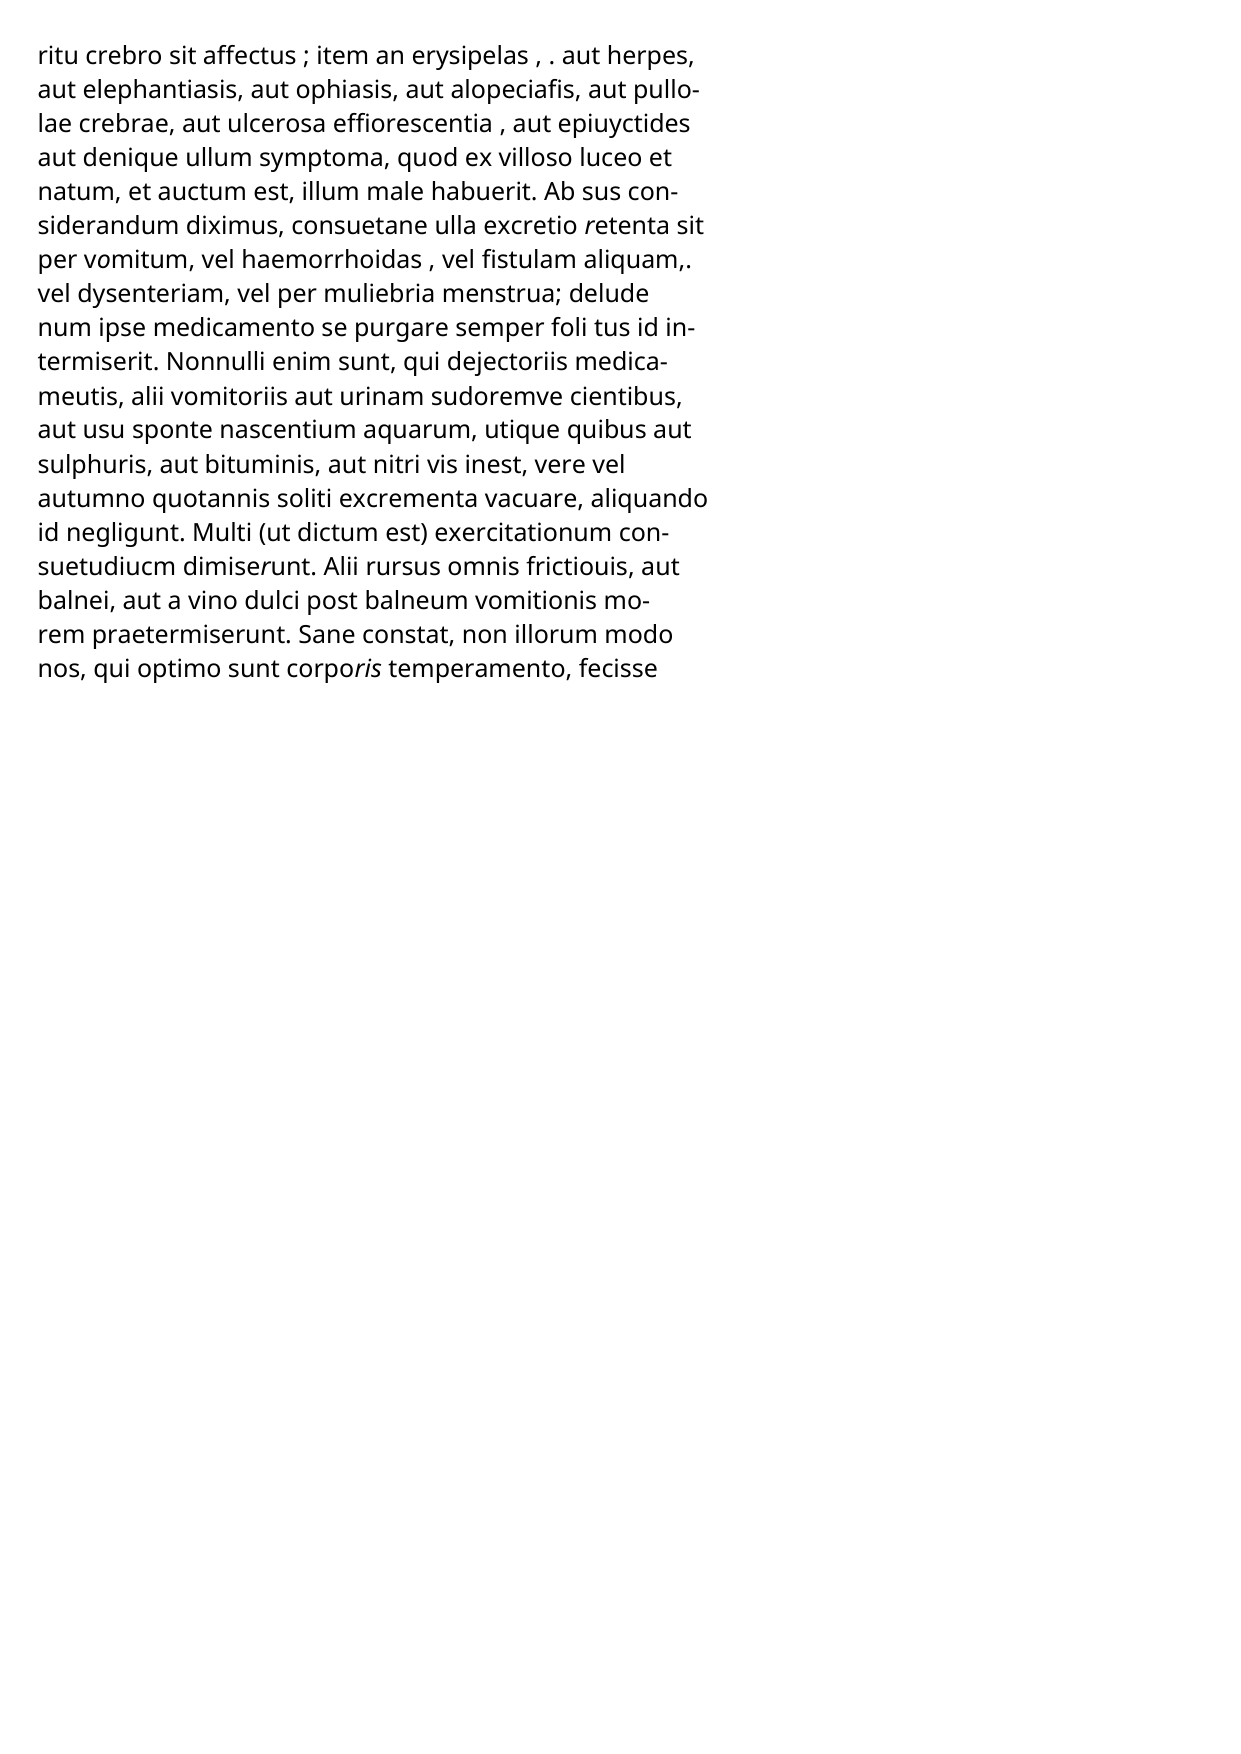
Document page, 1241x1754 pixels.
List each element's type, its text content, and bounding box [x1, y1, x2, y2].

text ritu crebro sit affectus ; item an erysipelas , . aut herpes, aut elephantiasis, aut ophiasis, aut alopeciafis, aut pullo- lae crebrae, aut ulcerosa effiorescentia , aut epiuyctides aut denique ullum symptoma, quod ex villoso luceo et natum, et auctum est, illum male habuerit. Ab sus con- siderandum diximus, consuetane ulla excretio retenta sit per vomitum, vel haemorrhoidas , vel fistulam aliquam,. vel dysenteriam, vel per muliebria menstrua; delude num ipse medicamento se purgare semper foli tus id in- termiserit. Nonnulli enim sunt, qui dejectoriis medica- meutis, alii vomitoriis aut urinam sudoremve cientibus, aut usu sponte nascentium aquarum, utique quibus aut sulphuris, aut bituminis, aut nitri vis inest, vere vel autumno quotannis soliti excrementa vacuare, aliquando id negligunt. Multi (ut dictum est) exercitationum con- suetudiucm dimiserunt. Alii rursus omnis frictiouis, aut balnei, aut a vino dulci post balneum vomitionis mo- rem praetermiserunt. Sane constat, non illorum modo nos, qui optimo sunt corporis temperamento, fecisse [37, 37, 1203, 685]
